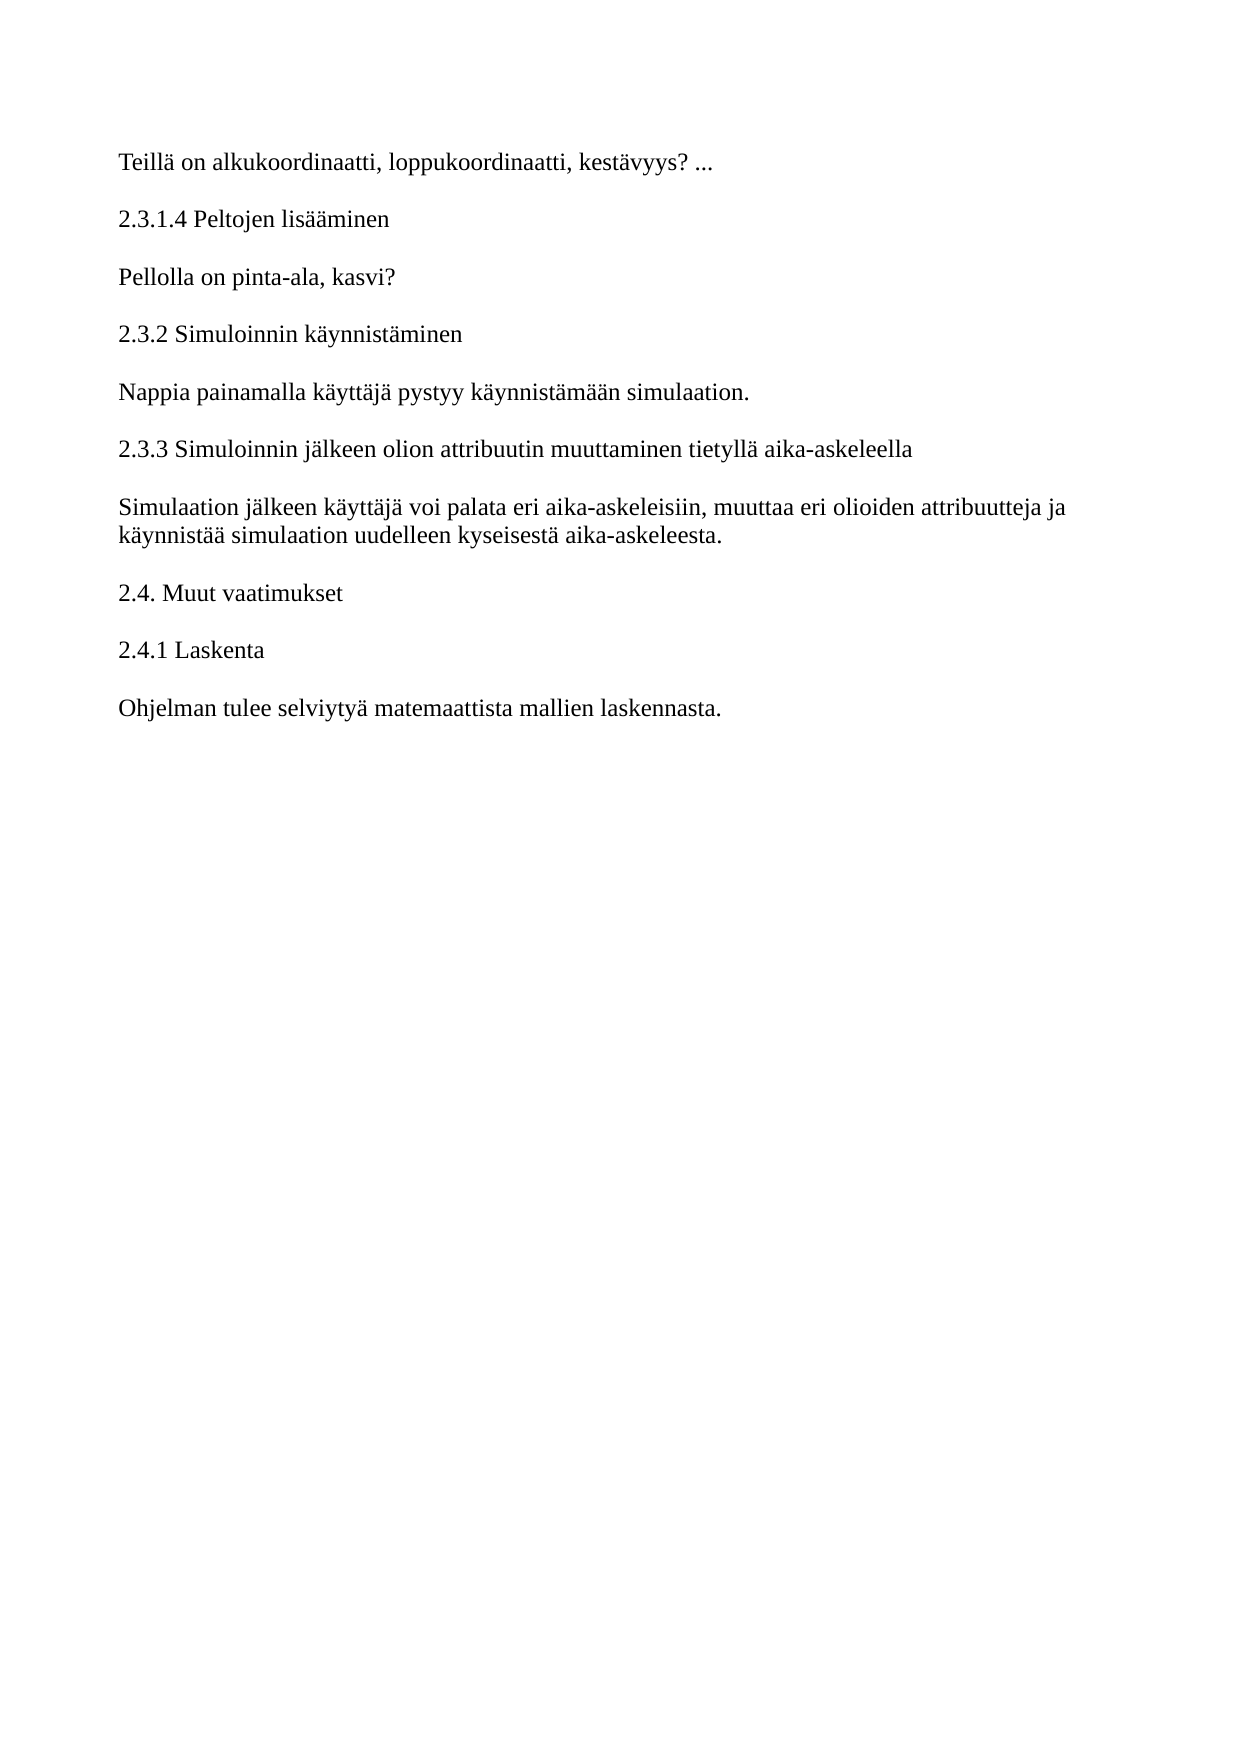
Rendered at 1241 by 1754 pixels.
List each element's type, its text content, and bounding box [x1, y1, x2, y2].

text Nappia painamalla käyttäjä pystyy käynnistämään simulaation. [118, 377, 1122, 406]
text Pellolla on pinta-ala, kasvi? [118, 262, 1122, 291]
text 2.4.1 Laskenta [118, 636, 1122, 664]
text 2.3.2 Simuloinnin käynnistäminen [118, 319, 1122, 348]
text 2.3.3 Simuloinnin jälkeen olion attribuutin muuttaminen tietyllä aika-askeleella [118, 434, 1122, 463]
text 2.4. Muut vaatimukset [118, 578, 1122, 607]
text Simulaation jälkeen käyttäjä voi palata eri aika-askeleisiin, muuttaa eri olioiden attribuutteja ja käynnistää simulaation uudelleen kyseisestä aika-askeleesta. [118, 492, 1122, 549]
text Ohjelman tulee selviytyä matemaattista mallien laskennasta. [118, 693, 1122, 722]
text Teillä on alkukoordinaatti, loppukoordinaatti, kestävyys? ... [118, 147, 1122, 176]
text 2.3.1.4 Peltojen lisääminen [118, 204, 1122, 233]
